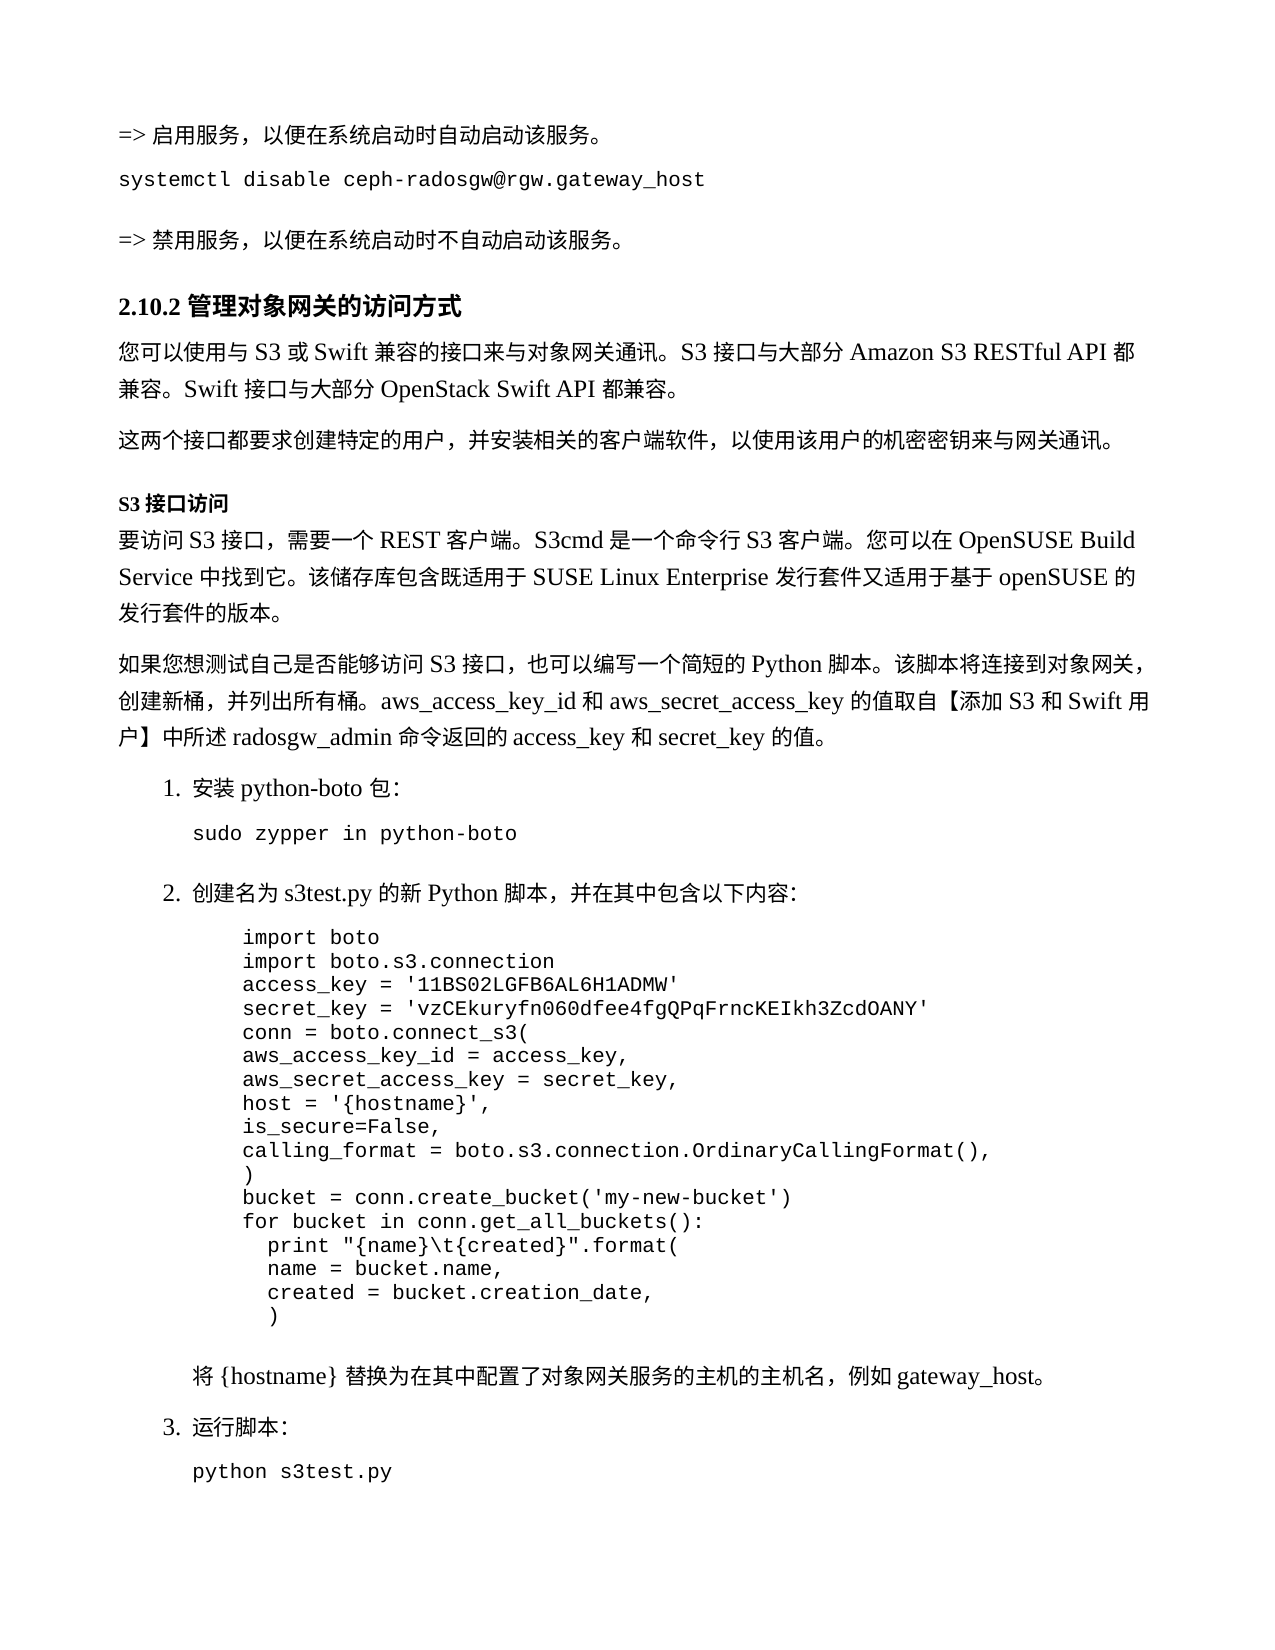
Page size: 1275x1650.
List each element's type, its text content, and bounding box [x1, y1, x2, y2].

text ) [118, 1306, 1157, 1329]
text secret_key = 'vzCEkuryfn060dfee4fgQPqFrncKEIkh3ZcdOANY' [118, 998, 1157, 1022]
text for bucket in conn.get_all_buckets(): [118, 1211, 1157, 1234]
text conn = boto.connect_s3( [118, 1022, 1157, 1045]
text bucket = conn.create_bucket('my-new-bucket') [118, 1187, 1157, 1211]
list 创建名为 s3test.py 的新 Python 脚本，并在其中包含以下内容： [162, 876, 1157, 907]
subtitle S3 接口访问 [118, 487, 1157, 517]
text calling_format = boto.s3.connection.OrdinaryCallingFormat(), [118, 1140, 1157, 1164]
text created = bucket.creation_date, [118, 1282, 1157, 1306]
text 要访问 S3 接口，需要一个 REST 客户端。S3cmd 是一个命令行 S3 客户端。您可以在 OpenSUSE Build Service 中找到它。该储存库包含既适用于 SUSE Linux Enterprise 发行套件又适用于基于 openSUSE 的发行套件的版本。 [118, 523, 1157, 628]
text host = '{hostname}', [118, 1093, 1157, 1116]
text ) [118, 1164, 1157, 1187]
text import boto [118, 927, 1157, 951]
text python s3test.py [118, 1461, 1157, 1485]
text is_secure=False, [118, 1116, 1157, 1140]
text 这两个接口都要求创建特定的用户，并安装相关的客户端软件，以使用该用户的机密密钥来与网关通讯。 [118, 423, 1157, 454]
text import boto.s3.connection [118, 951, 1157, 974]
text 如果您想测试自己是否能够访问 S3 接口，也可以编写一个简短的 Python 脚本。该脚本将连接到对象网关，创建新桶，并列出所有桶。aws_access_key_id 和 aws_secret_access_key 的值取自【添加 S3 和 Swift 用户】中所述 radosgw_admin 命令返回的 access_key 和 secret_key 的值。 [118, 647, 1157, 752]
text access_key = '11BS02LGFB6AL6H1ADMW' [118, 974, 1157, 998]
subtitle 2.10.2 管理对象网关的访问方式 [118, 286, 1157, 323]
text => 启用服务，以便在系统启动时自动启动该服务。 [118, 118, 1157, 150]
text => 禁用服务，以便在系统启动时不自动启动该服务。 [118, 223, 1157, 254]
text print "{name}\t{created}".format( [118, 1234, 1157, 1258]
text systemctl disable ceph-radosgw@rgw.gateway_host [118, 169, 1157, 193]
text 您可以使用与 S3 或 Swift 兼容的接口来与对象网关通讯。S3 接口与大部分 Amazon S3 RESTful API 都兼容。Swift 接口与大部分 OpenStack Swift API 都兼容。 [118, 335, 1157, 403]
text aws_access_key_id = access_key, [118, 1045, 1157, 1069]
text sudo zypper in python-boto [118, 823, 1157, 846]
list 运行脚本： [162, 1410, 1157, 1442]
list 安装 python-boto 包： [162, 771, 1157, 803]
text name = bucket.name, [118, 1258, 1157, 1282]
text aws_secret_access_key = secret_key, [118, 1069, 1157, 1093]
text 将 {hostname} 替换为在其中配置了对象网关服务的主机的主机名，例如 gateway_host。 [118, 1359, 1157, 1390]
